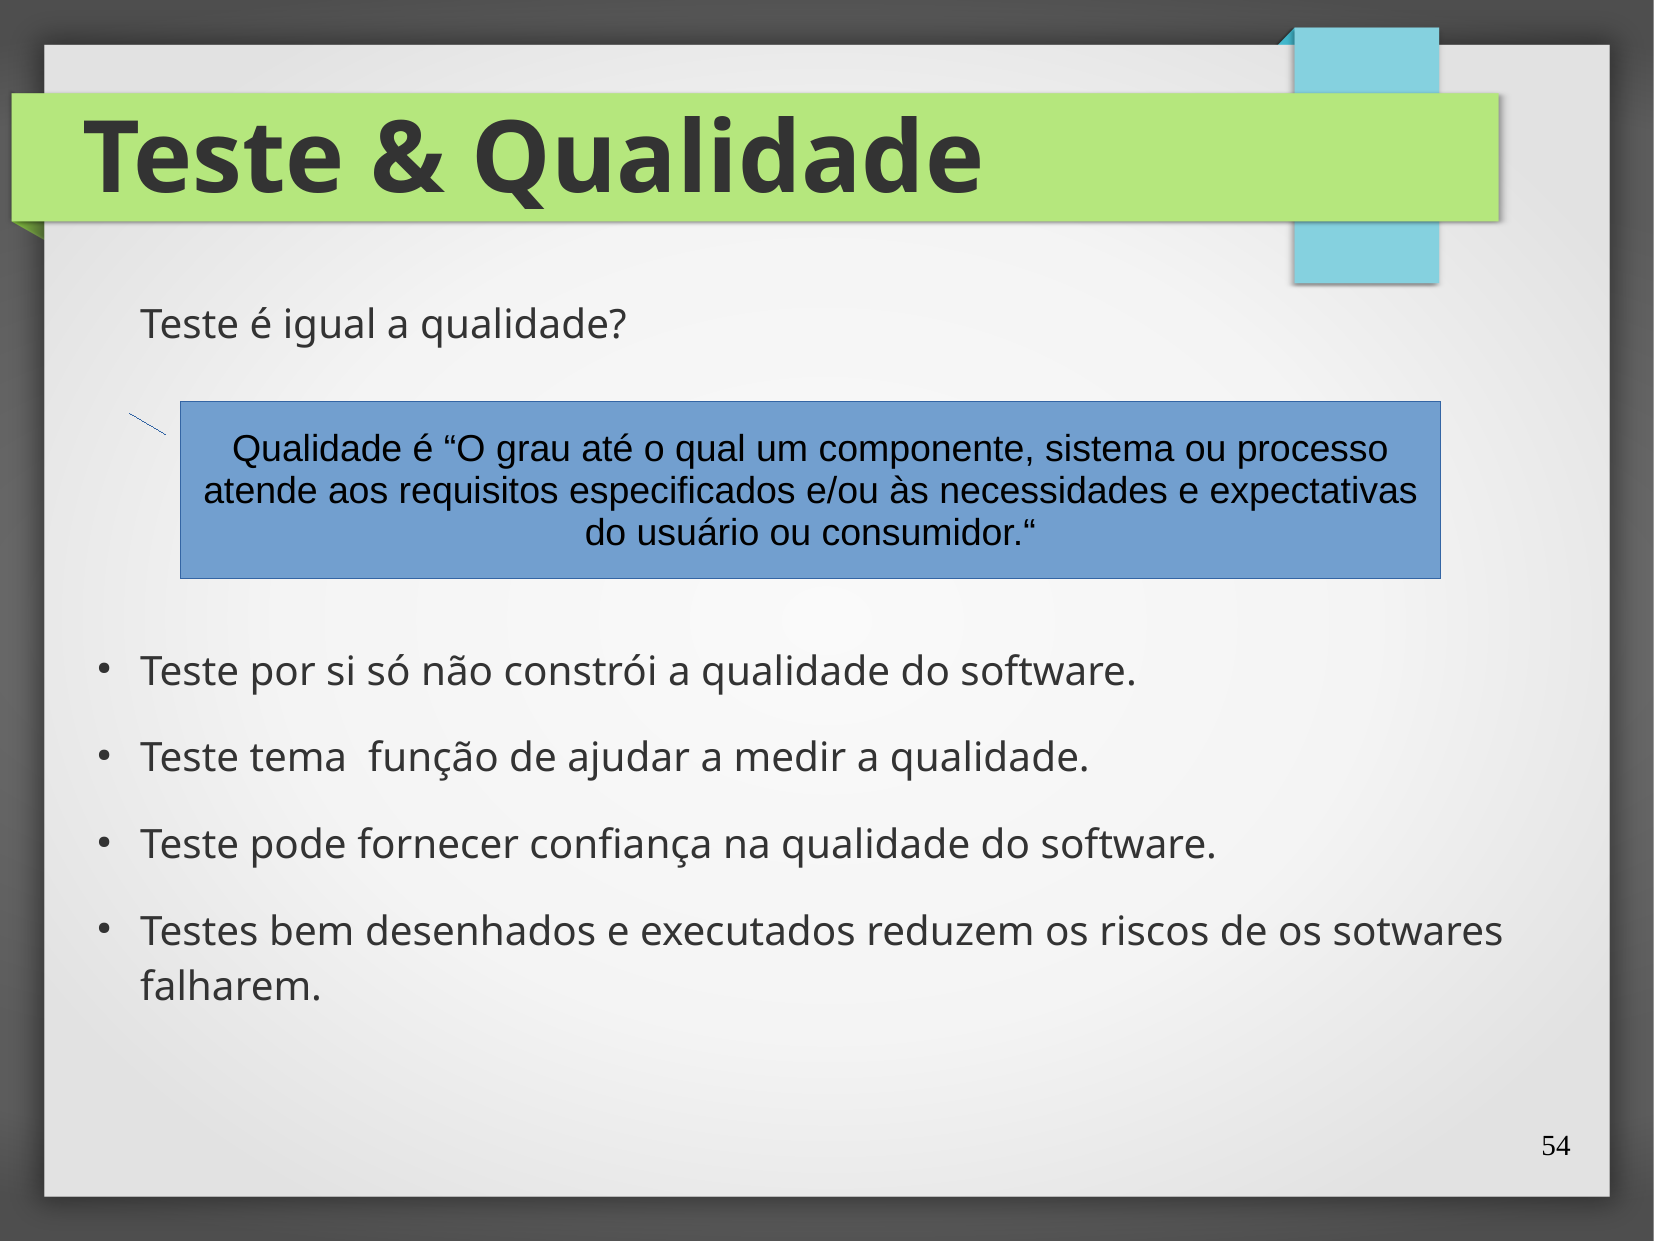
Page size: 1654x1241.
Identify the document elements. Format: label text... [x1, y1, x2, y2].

text_box Qualidade é “O grau até o qual um componente, sistema ou processo atende aos requisitos especificados e/ou às necessidades e expectativas do usuário ou consumidor.“ [180, 402, 1441, 579]
list Teste é igual a qualidade? Teste por si só não constrói a qualidade do software. Teste tema função de ajudar a medir a qualidade. Teste pode fornecer confiança na qualidade do software. Testes bem desenhados e executados reduzem os riscos de os sotwares falharem. [82, 295, 1571, 1015]
picture [0, 0, 1654, 1241]
title Teste & Qualidade [82, 94, 1264, 213]
